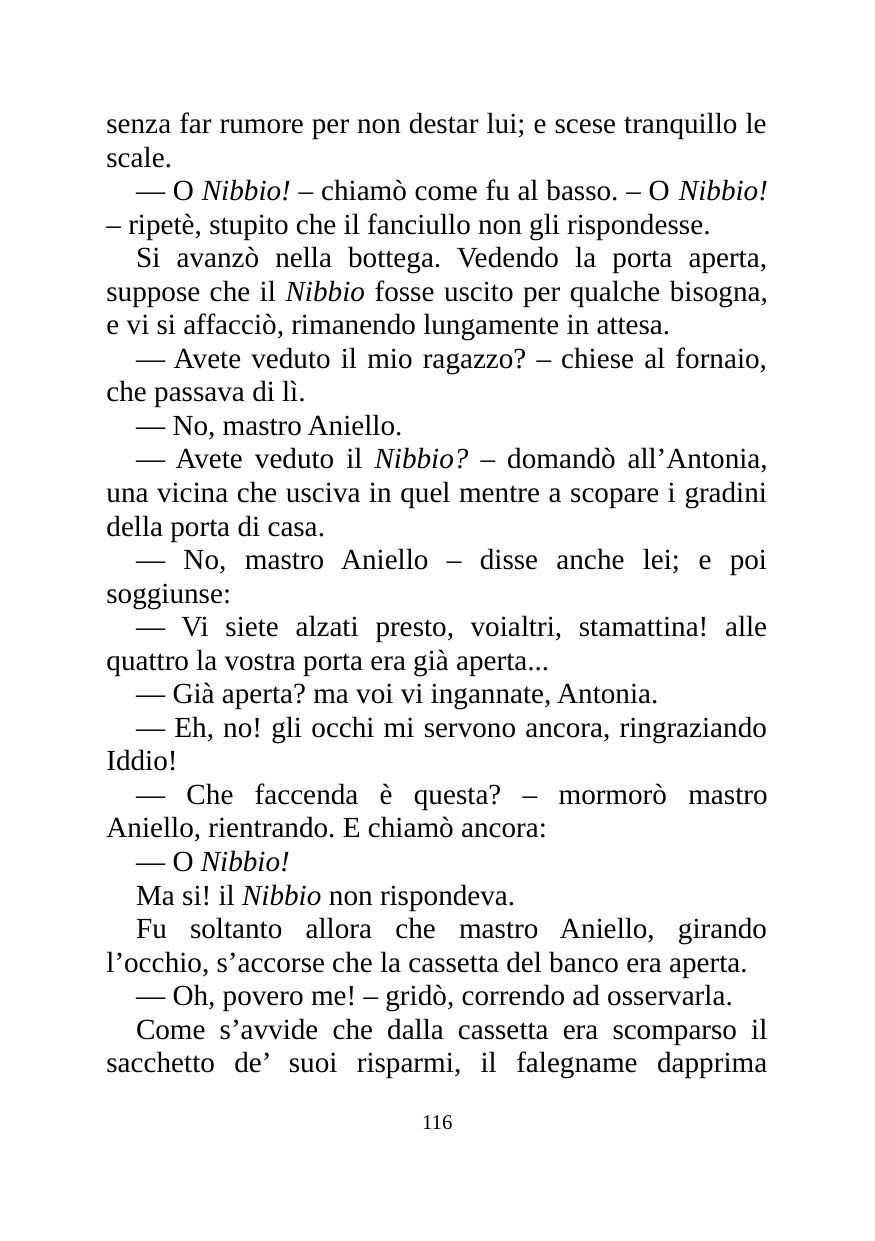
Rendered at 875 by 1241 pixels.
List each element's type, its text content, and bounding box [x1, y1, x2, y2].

text — No, mastro Aniello – disse anche lei; e poi soggiunse: [106, 542, 768, 609]
text — Che faccenda è questa? – mormorò mastro Aniello, rientrando. E chiamò ancora: [106, 777, 768, 844]
text — Eh, no! gli occhi mi servono ancora, ringraziando Iddio! [106, 710, 768, 777]
text Come s’avvide che dalla cassetta era scomparso il sacchetto de’ suoi risparmi, il falegname dapprima [106, 1012, 768, 1079]
text Ma si! il Nibbio non rispondeva. [106, 878, 768, 911]
text Si avanzò nella bottega. Vedendo la porta aperta, suppose che il Nibbio fosse uscito per qualche bisogna, e vi si affacciò, rimanendo lungamente in attesa. [106, 240, 768, 341]
text Fu soltanto allora che mastro Aniello, girando l’occhio, s’accorse che la cassetta del banco era aperta. [106, 911, 768, 978]
text — O Nibbio! – chiamò come fu al basso. – O Nibbio! – ripetè, stupito che il fanciullo non gli rispondesse. [106, 173, 768, 240]
text — Avete veduto il mio ragazzo? – chiese al fornaio, che passava di lì. [106, 341, 768, 408]
text — O Nibbio! [106, 844, 768, 878]
text — Avete veduto il Nibbio? – domandò all’Antonia, una vicina che usciva in quel mentre a scopare i gradini della porta di casa. [106, 442, 768, 542]
text — Oh, povero me! – gridò, correndo ad osservarla. [106, 978, 768, 1012]
text senza far rumore per non destar lui; e scese tranquillo le scale. [106, 106, 768, 173]
text — No, mastro Aniello. [106, 408, 768, 442]
text — Vi siete alzati presto, voialtri, stamattina! alle quattro la vostra porta era già aperta... [106, 609, 768, 676]
text — Già aperta? ma voi vi ingannate, Antonia. [106, 676, 768, 710]
